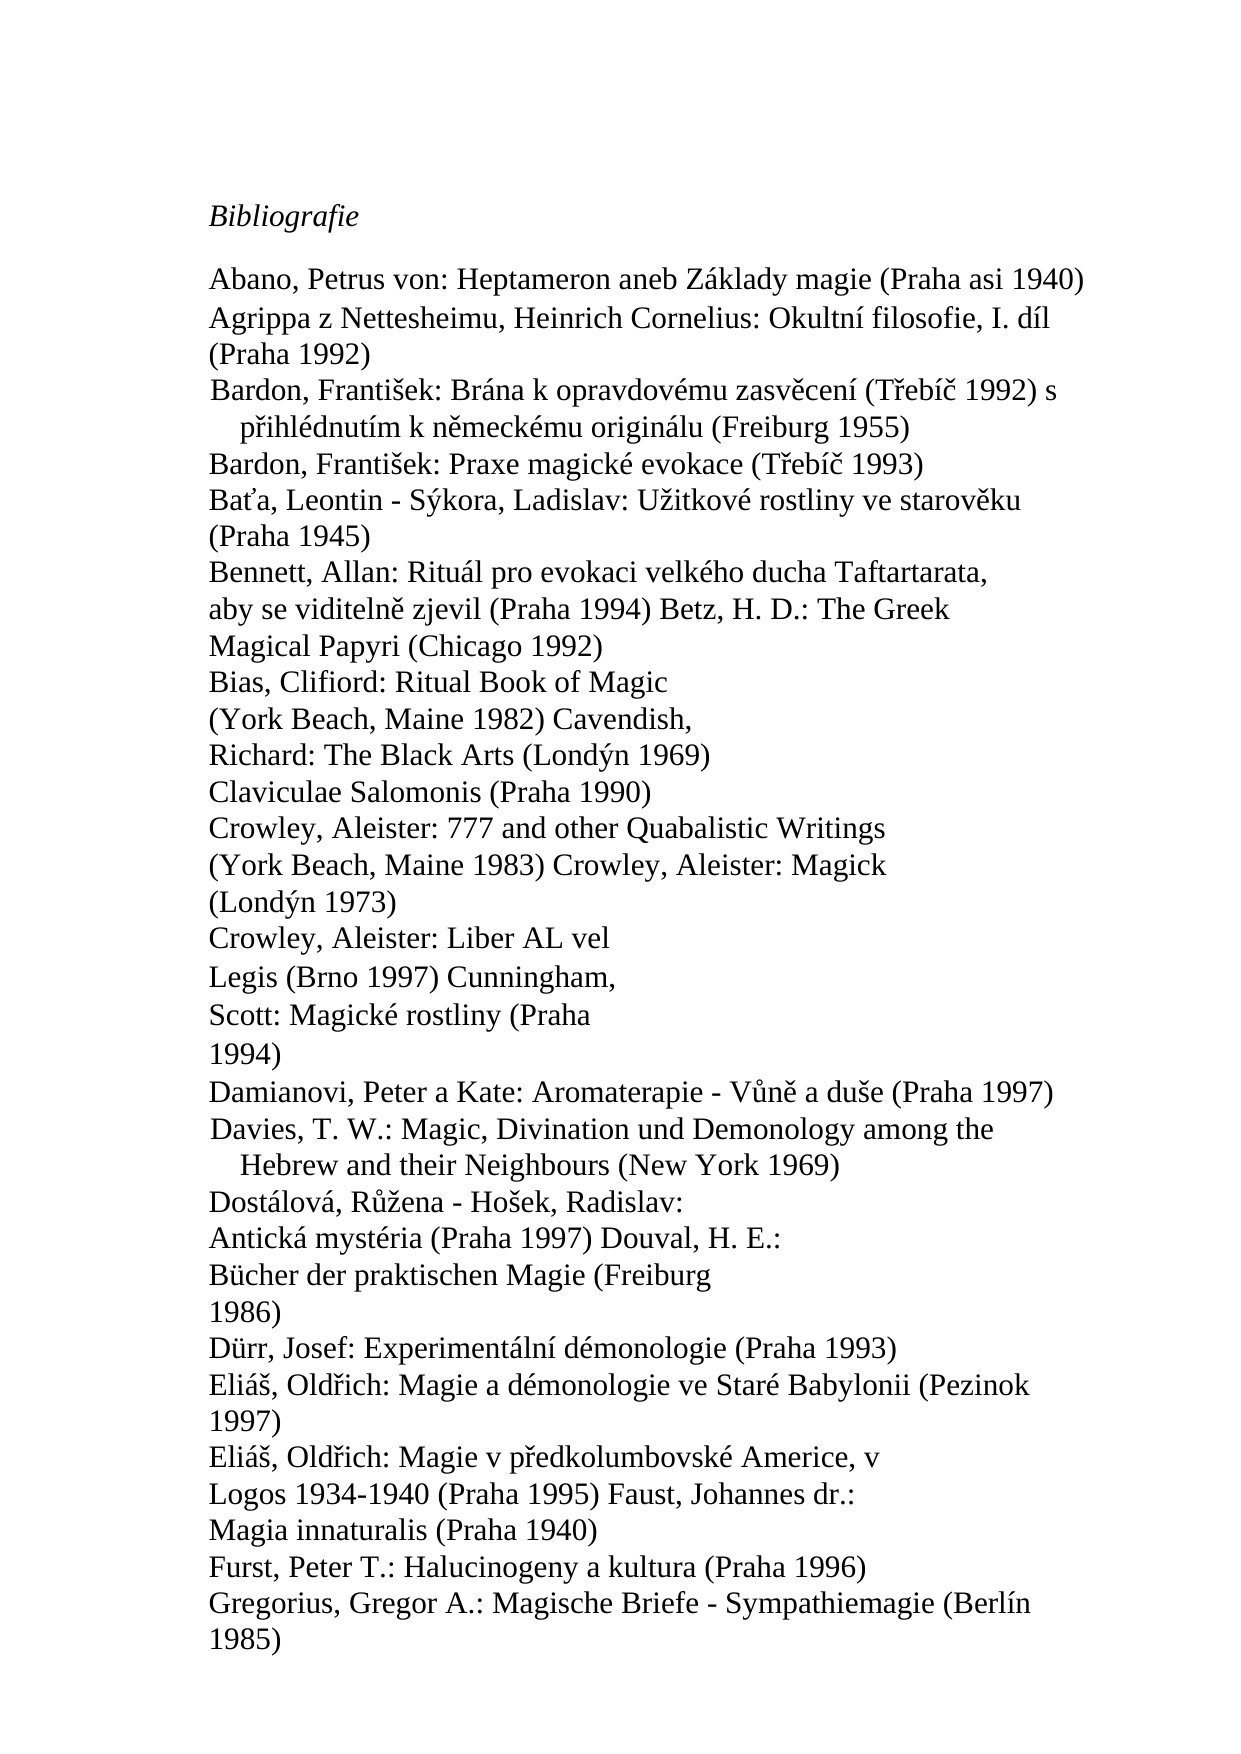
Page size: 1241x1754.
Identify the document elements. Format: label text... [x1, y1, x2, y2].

text Eliáš, Oldřich: Magie v předkolumbovské Americe, v Logos 1934-1940 (Praha 1995) Faust, Johannes dr.: Magia innaturalis (Praha 1940) [208, 1438, 921, 1547]
text Bardon, František: Praxe magické evokace (Třebíč 1993) [208, 445, 1090, 481]
text Bardon, František: Brána k opravdovému zasvěcení (Třebíč 1992) s přihlédnutím k německému originálu (Freiburg 1955) [210, 372, 1090, 444]
text Furst, Peter T.: Halucinogeny a kultura (Praha 1996) [208, 1548, 1090, 1584]
text Crowley, Aleister: 777 and other Quabalistic Writings (York Beach, Maine 1983) Crowley, Aleister: Magick (Londýn 1973) [208, 810, 890, 919]
text Claviculae Salomonis (Praha 1990) [208, 773, 1090, 809]
text Baťa, Leontin - Sýkora, Ladislav: Užitkové rostliny ve starověku (Praha 1945) [208, 481, 1090, 553]
text Davies, T. W.: Magic, Divination und Demonology among the Hebrew and their Neighbours (New York 1969) [210, 1110, 1090, 1182]
text Agrippa z Nettesheimu, Heinrich Cornelius: Okultní filosofie, I. díl (Praha 1992) [208, 299, 1090, 371]
text Bias, Clifiord: Ritual Book of Magic (York Beach, Maine 1982) Cavendish, Richard: The Black Arts (Londýn 1969) [208, 663, 746, 773]
text Dostálová, Růžena - Hošek, Radislav: Antická mystéria (Praha 1997) Douval, H. E.: Bücher der praktischen Magie (Freiburg 1986) [208, 1183, 786, 1329]
text Gregorius, Gregor A.: Magische Briefe - Sympathiemagie (Berlín 1985) [208, 1584, 1090, 1656]
text Crowley, Aleister: Liber AL vel Legis (Brno 1997) Cunningham, Scott: Magické rostliny (Praha 1994) [208, 919, 634, 1071]
text Abano, Petrus von: Heptameron aneb Základy magie (Praha asi 1940) [208, 261, 1090, 296]
text Damianovi, Peter a Kate: Aromaterapie - Vůně a duše (Praha 1997) [208, 1073, 1090, 1109]
text Eliáš, Oldřich: Magie a démonologie ve Staré Babylonii (Pezinok 1997) [208, 1366, 1090, 1438]
text Bibliografie [208, 197, 1090, 233]
text Dürr, Josef: Experimentální démonologie (Praha 1993) [208, 1329, 1090, 1365]
text Bennett, Allan: Rituál pro evokaci velkého ducha Taftartarata, aby se viditelně zjevil (Praha 1994) Betz, H. D.: The Greek Magical Papyri (Chicago 1992) [208, 554, 1030, 663]
